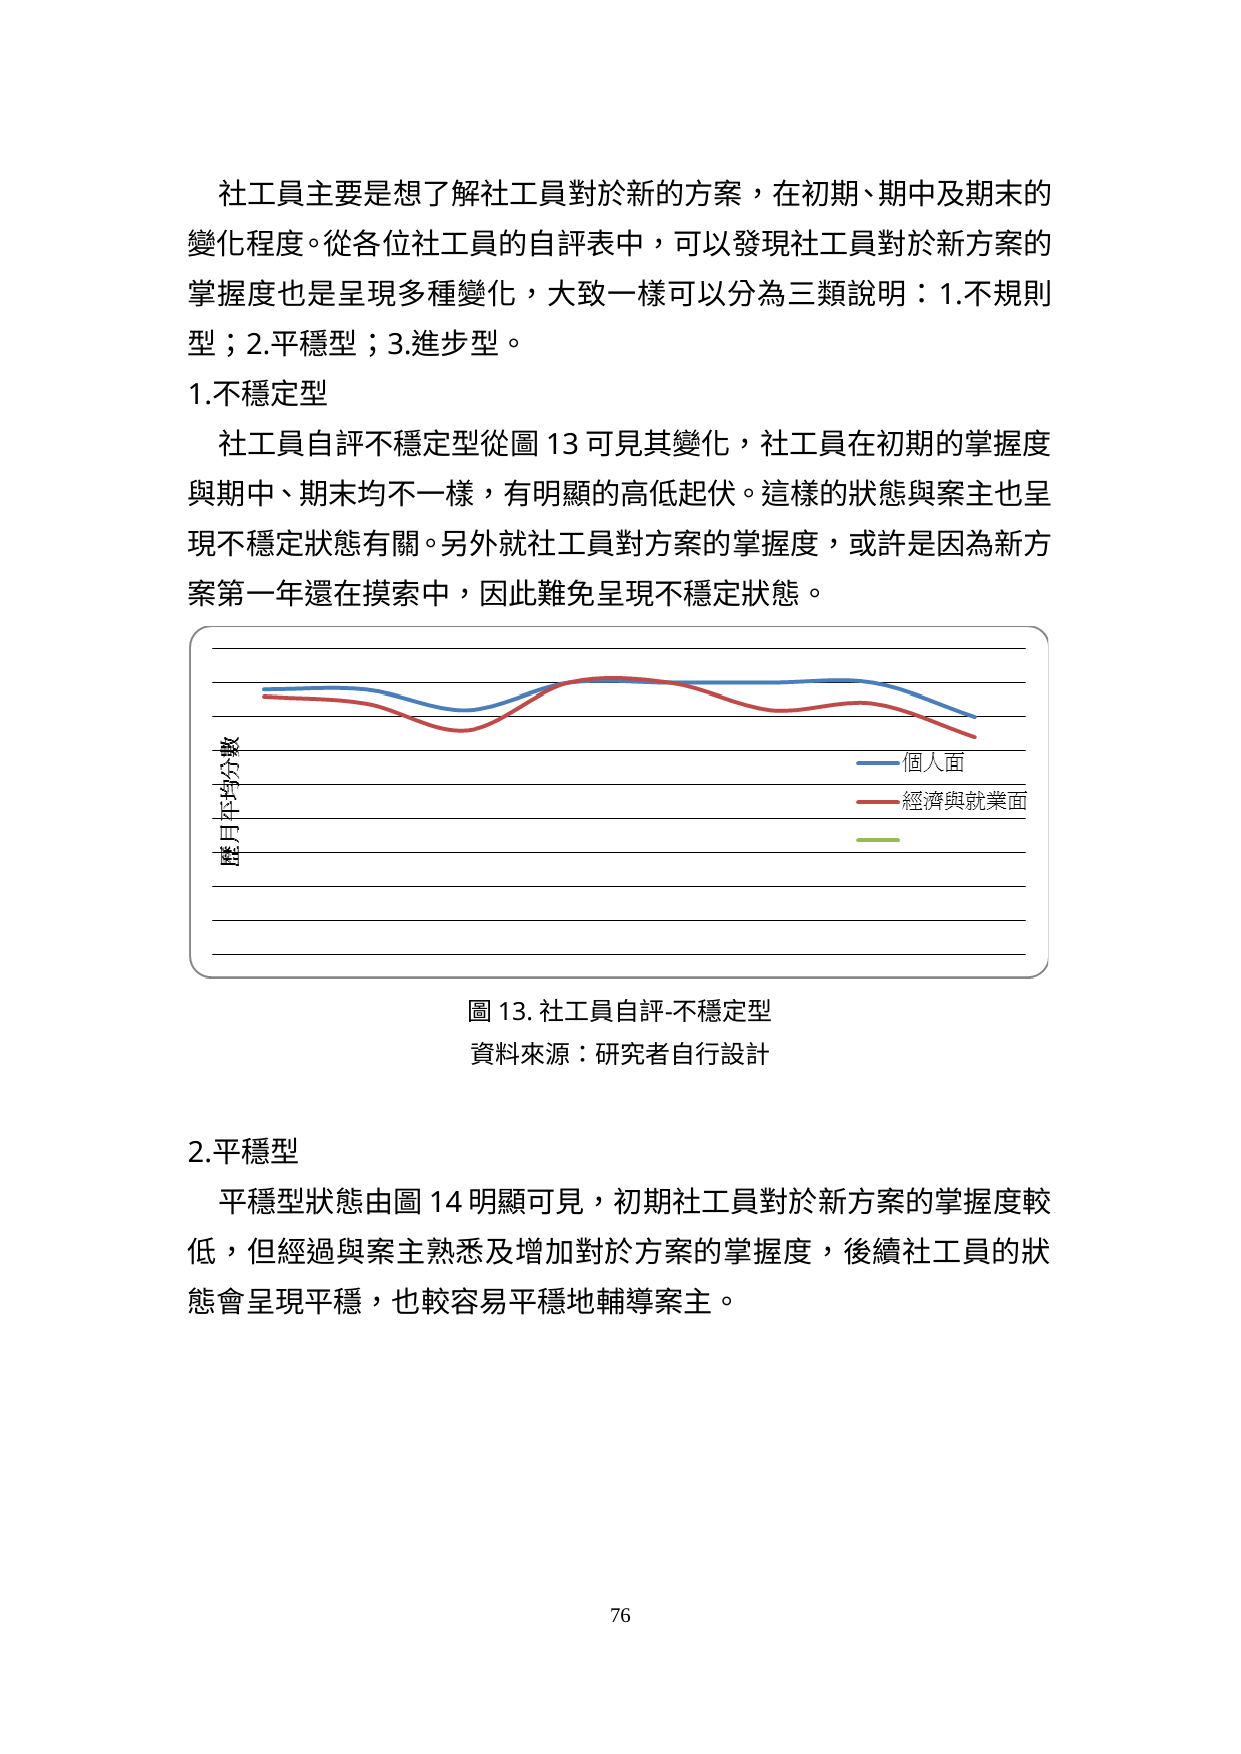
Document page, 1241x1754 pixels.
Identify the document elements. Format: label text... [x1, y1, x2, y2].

picture [189, 626, 1049, 979]
text 社工員自評不穩定型從圖13可見其變化，社工員在初期的掌握度與期中、期末均不一樣，有明顯的高低起伏。這樣的狀態與案主也呈現不穩定狀態有關。另外就社工員對方案的掌握度，或許是因為新方案第一年還在摸索中，因此難免呈現不穩定狀態。 [187, 414, 1053, 614]
text 2.平穩型 [187, 1122, 1053, 1172]
text 平穩型狀態由圖14明顯可見，初期社工員對於新方案的掌握度較低，但經過與案主熟悉及增加對於方案的掌握度，後續社工員的狀態會呈現平穩，也較容易平穩地輔導案主。 [187, 1172, 1053, 1322]
text 圖13. 社工員自評-不穩定型 [187, 614, 1053, 1031]
text 社工員主要是想了解社工員對於新的方案，在初期、期中及期末的變化程度。從各位社工員的自評表中，可以發現社工員對於新方案的掌握度也是呈現多種變化，大致一樣可以分為三類說明：1.不規則型；2.平穩型；3.進步型。 [187, 164, 1053, 364]
text 1.不穩定型 [187, 364, 1053, 414]
text 資料來源：研究者自行設計 [187, 1031, 1053, 1072]
